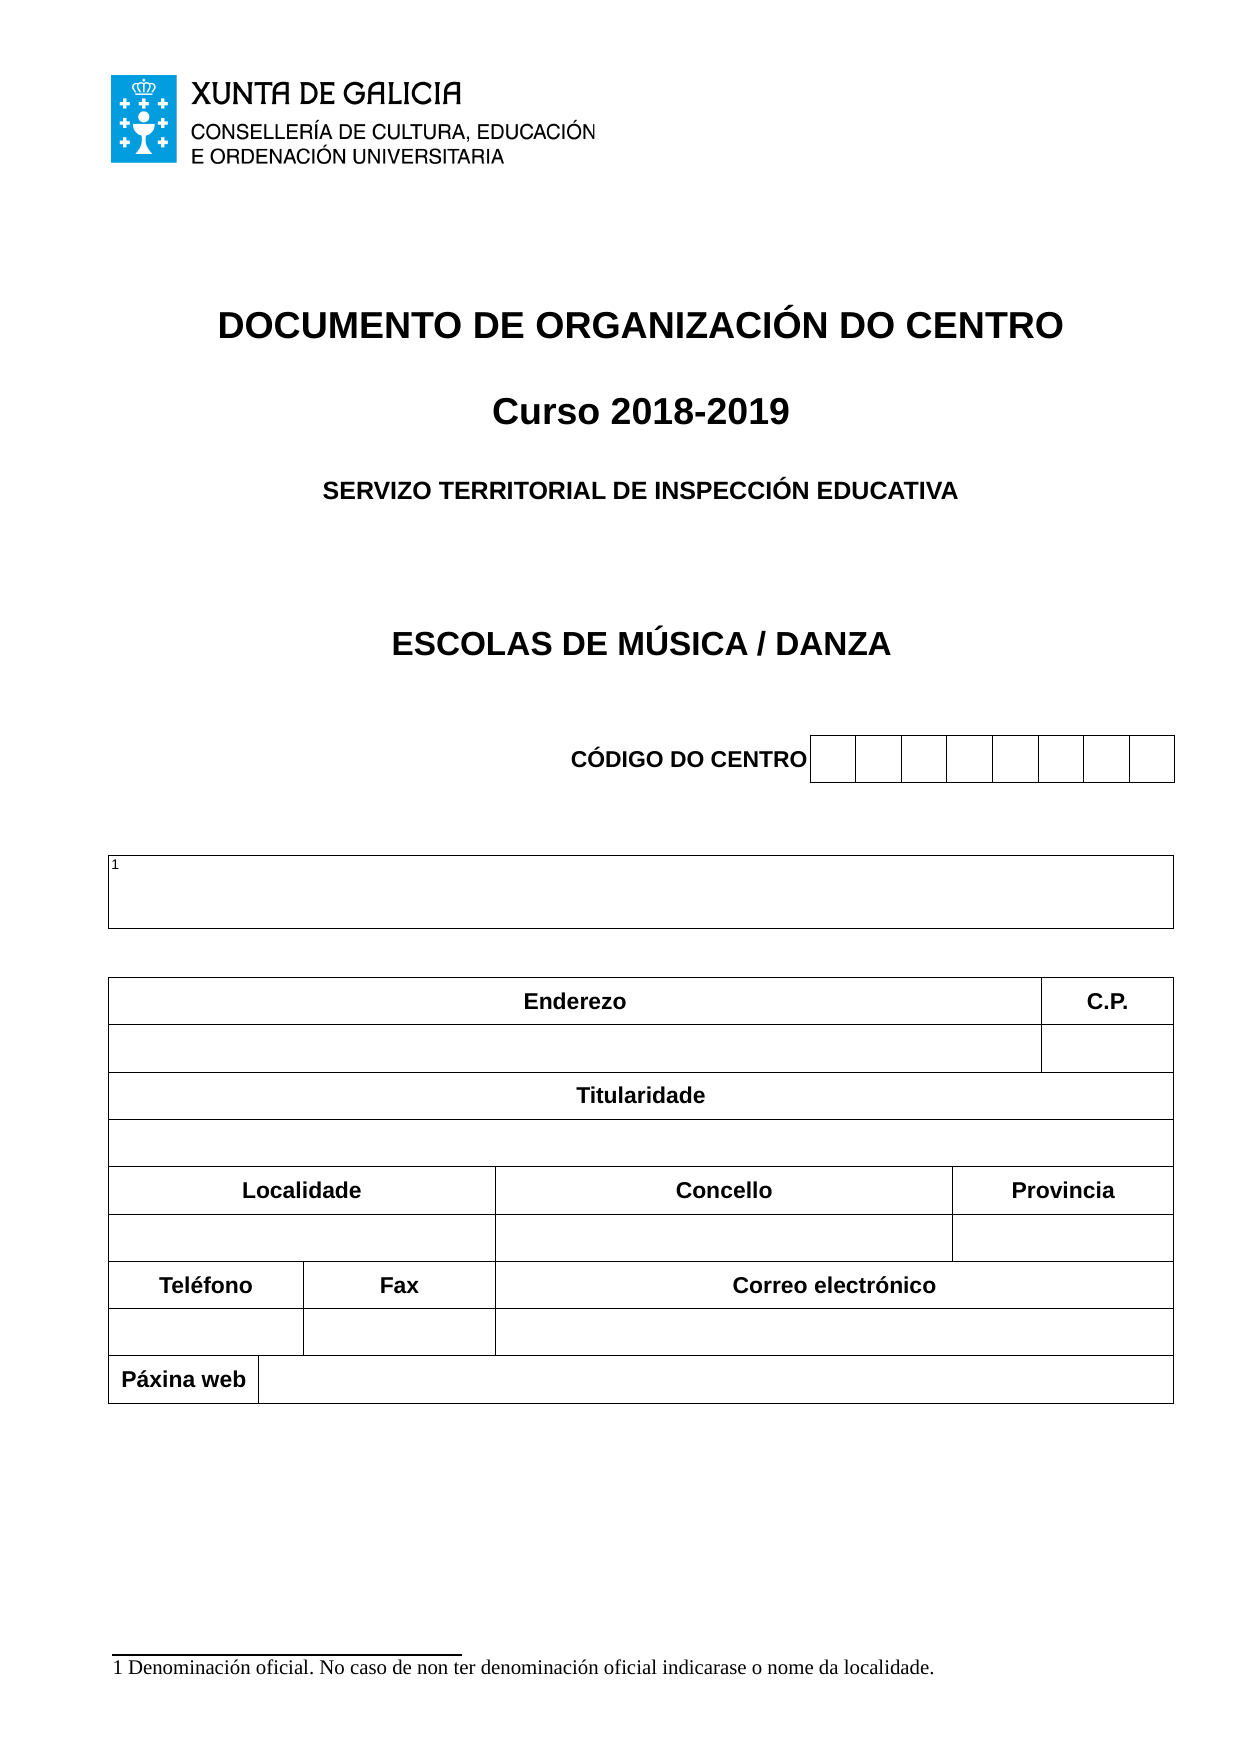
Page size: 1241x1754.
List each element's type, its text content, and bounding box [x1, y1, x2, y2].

table_cell [953, 1215, 1173, 1261]
picture [120, 118, 129, 127]
table_cell Concello [496, 1167, 952, 1213]
picture [158, 138, 167, 147]
table_cell [496, 1215, 952, 1261]
table_cell [109, 1025, 1041, 1072]
table_cell CÓDIGO DO CENTRO [109, 735, 810, 782]
table_cell [496, 1309, 1173, 1355]
picture [139, 99, 148, 108]
table_header C.P. [1042, 978, 1173, 1024]
picture [158, 118, 167, 127]
picture [120, 138, 129, 147]
table_cell [109, 1309, 303, 1355]
text DOCUMENTO DE ORGANIZACIÓN DO CENTRO [112, 303, 1169, 346]
table_header [109, 856, 1173, 928]
table_cell Páxina web [109, 1356, 258, 1403]
text Curso 2018-2019 [112, 389, 1169, 432]
picture [134, 112, 154, 153]
table_cell Correo electrónico [496, 1262, 1173, 1308]
table_cell [109, 1120, 1173, 1166]
table_cell [856, 736, 901, 782]
picture [120, 99, 129, 108]
table_header Enderezo [109, 978, 1041, 1024]
table_cell [811, 736, 855, 782]
table_cell Provincia [953, 1167, 1173, 1213]
table_cell [304, 1309, 495, 1355]
table_cell [1130, 736, 1174, 782]
table_cell [109, 1215, 495, 1261]
table_cell Fax [304, 1262, 495, 1308]
table_header ESCOLAS DE MÚSICA / DANZA [109, 577, 1174, 735]
text SERVIZO TERRITORIAL DE INSPECCIÓN EDUCATIVA [112, 476, 1169, 504]
table_cell [1042, 1025, 1173, 1072]
table_cell [902, 736, 946, 782]
picture [158, 99, 167, 108]
table_cell [259, 1356, 1173, 1403]
table_cell Localidade [109, 1167, 495, 1213]
table_cell [947, 736, 992, 782]
picture [111, 75, 595, 164]
table_cell [1084, 736, 1129, 782]
table_cell Teléfono [109, 1262, 303, 1308]
table_cell [993, 736, 1038, 782]
table_cell [1039, 736, 1083, 782]
table_cell Titularidade [109, 1073, 1173, 1119]
